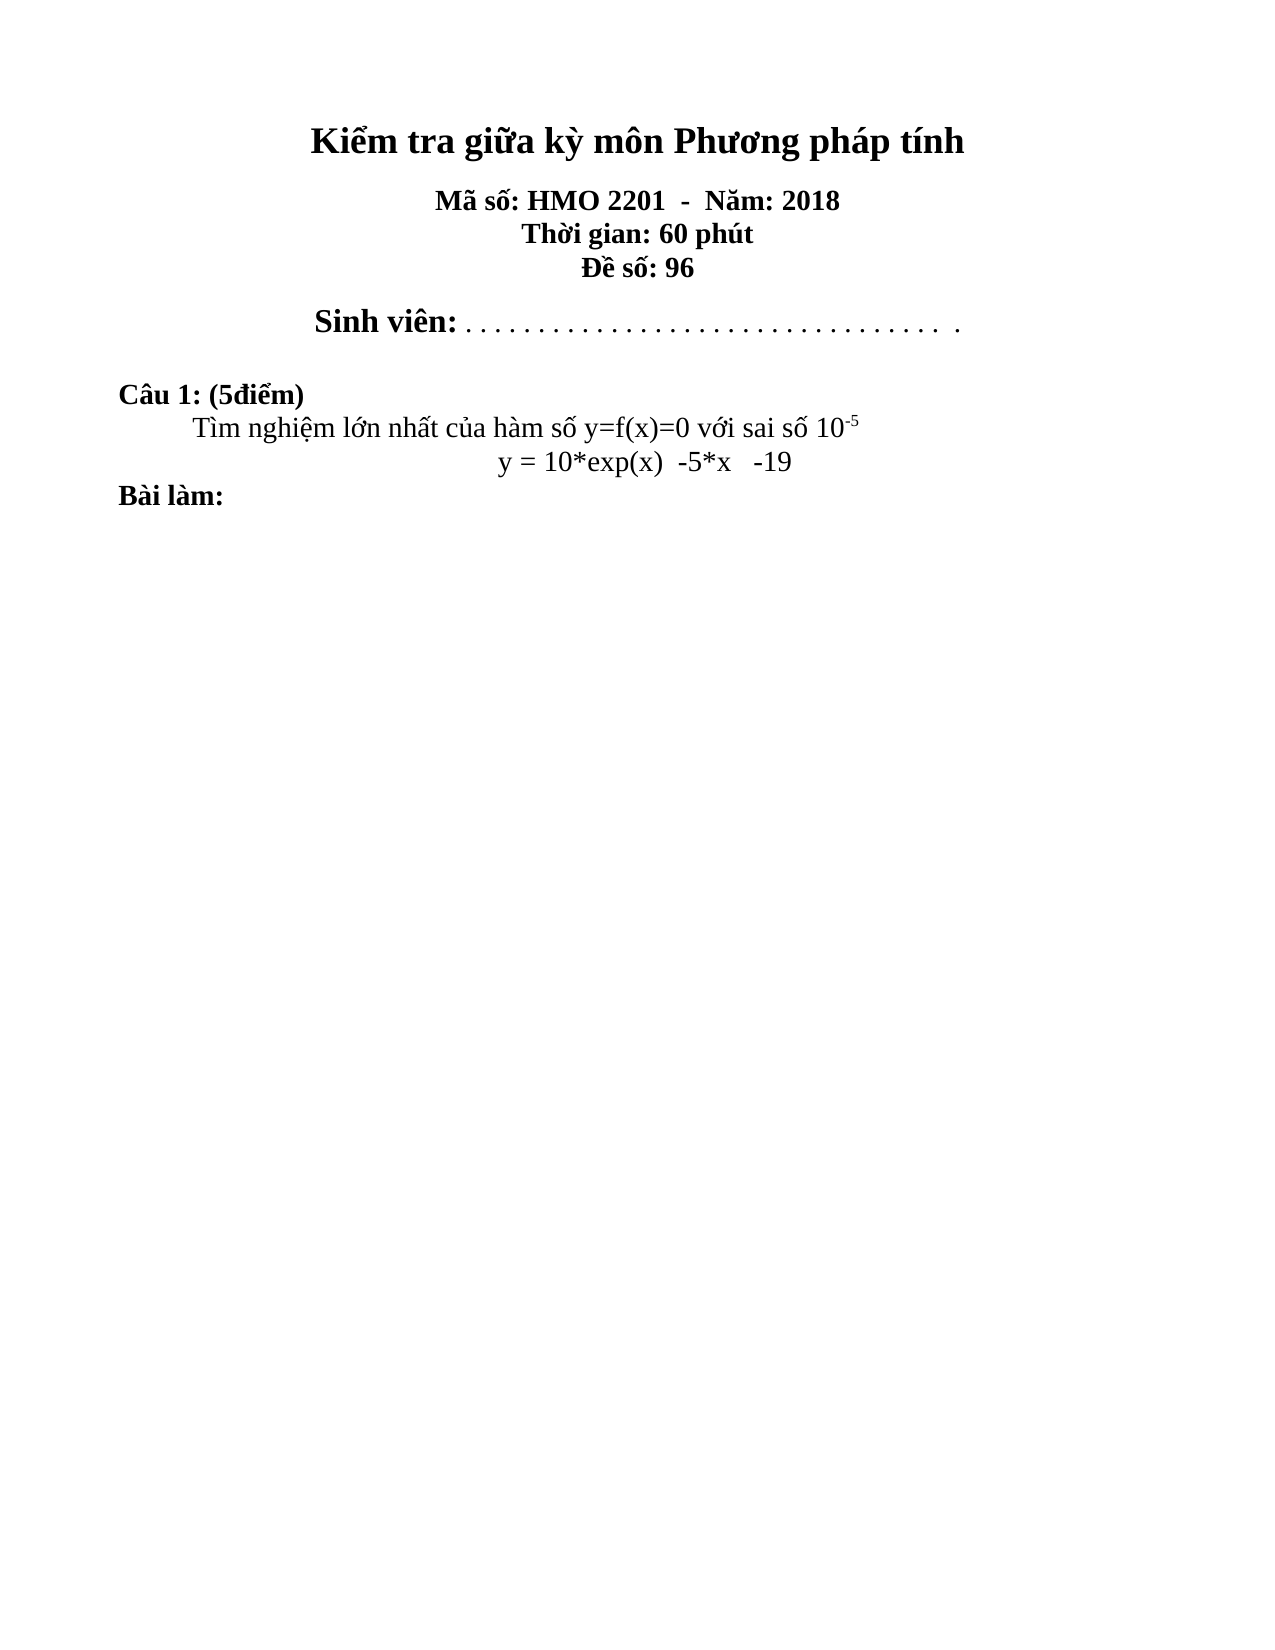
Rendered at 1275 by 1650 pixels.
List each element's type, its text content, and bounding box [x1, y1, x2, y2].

text Mã số: HMO 2201 - Năm: 2018 [118, 183, 1157, 216]
text y = 10*exp(x) -5*x -19 [118, 444, 1157, 478]
text Bài làm: [118, 478, 1157, 511]
text Kiểm tra giữa kỳ môn Phương pháp tính [118, 118, 1157, 161]
text Sinh viên: . . . . . . . . . . . . . . . . . . . . . . . . . . . . . . . . . . [118, 301, 1157, 340]
text Câu 1: (5điểm) [118, 377, 1157, 411]
text Đề số: 96 [118, 250, 1157, 283]
text Tìm nghiệm lớn nhất của hàm số y=f(x)=0 với sai số 10-5 [118, 411, 1157, 444]
text Thời gian: 60 phút [118, 216, 1157, 250]
